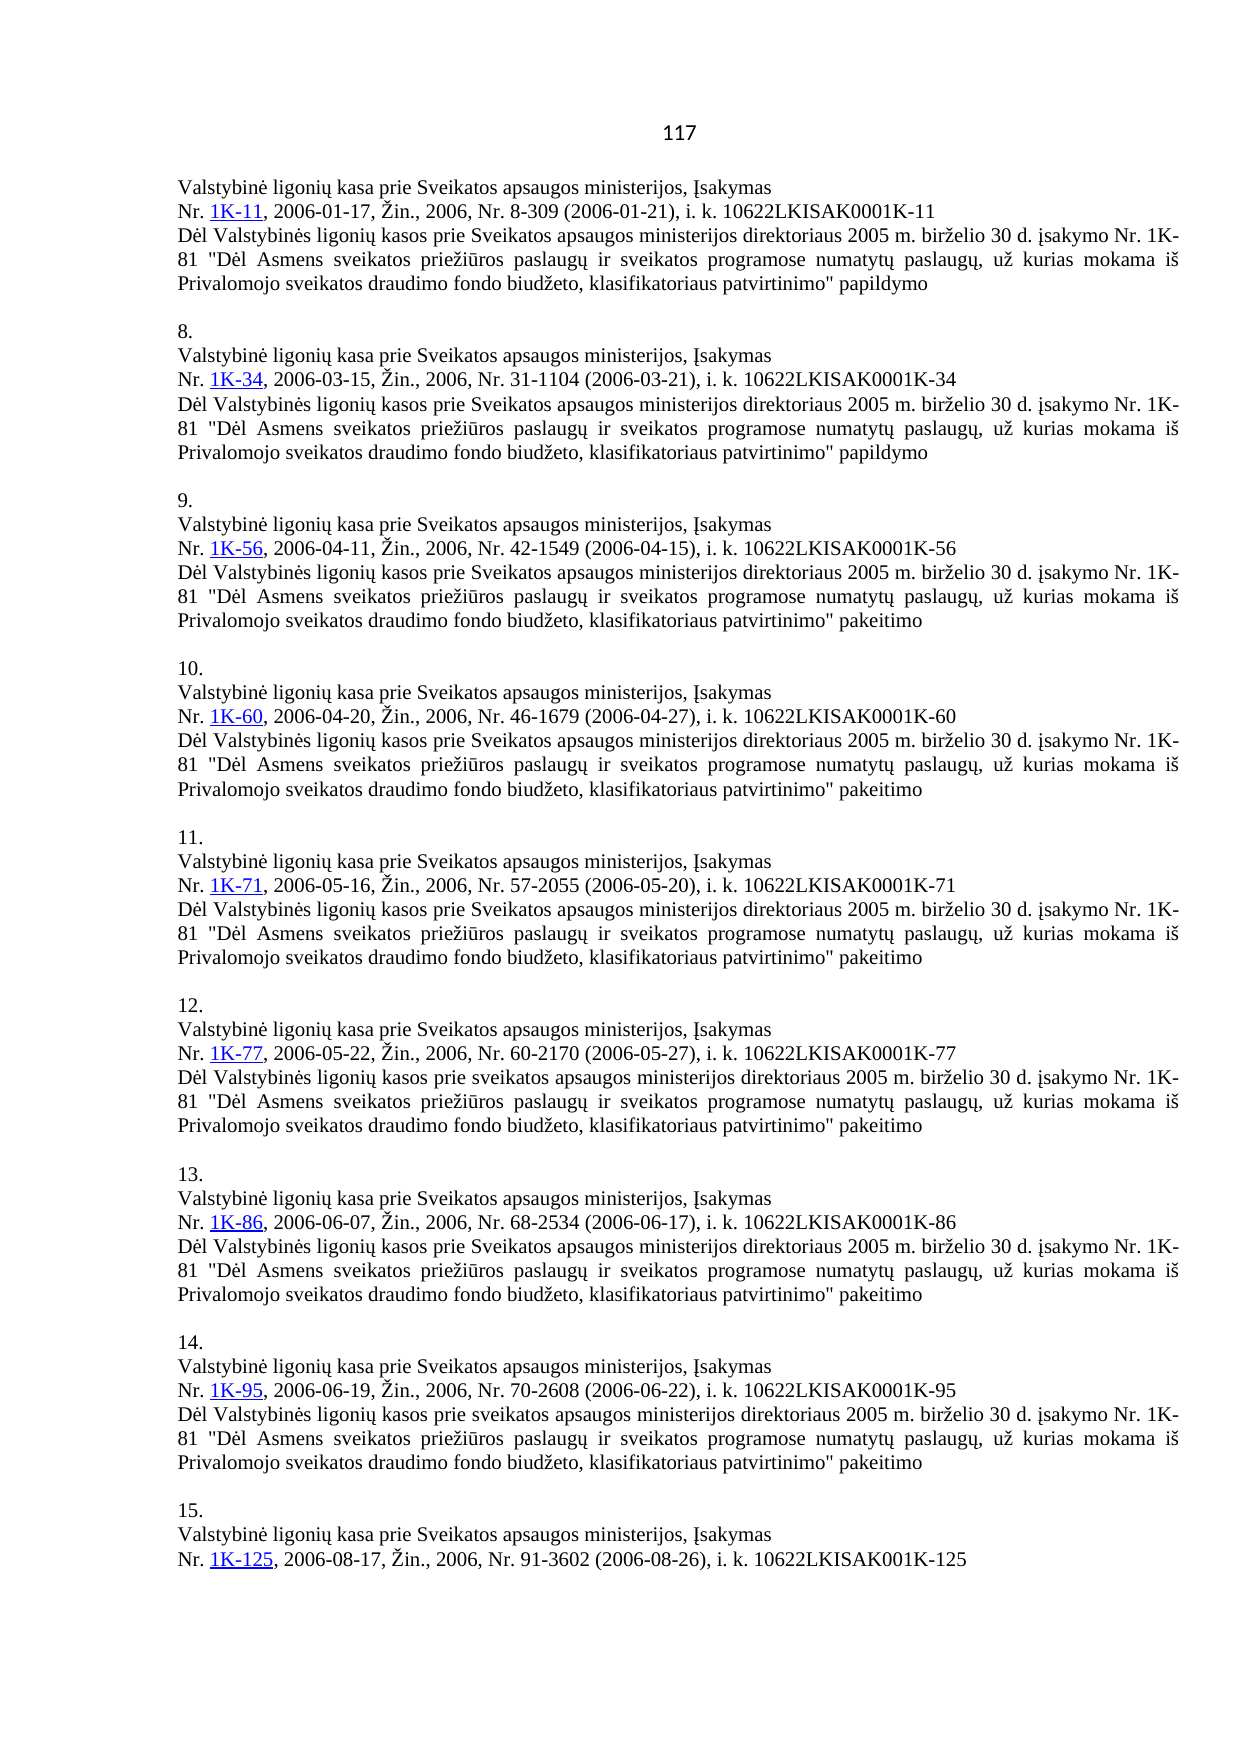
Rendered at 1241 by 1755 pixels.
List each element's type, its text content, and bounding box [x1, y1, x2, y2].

text Valstybinė ligonių kasa prie Sveikatos apsaugos ministerijos, Įsakymas [177, 343, 1181, 367]
text Nr. 1K-11, 2006-01-17, Žin., 2006, Nr. 8-309 (2006-01-21), i. k. 10622LKISAK0001K-11 [177, 199, 1181, 223]
text Nr. 1K-77, 2006-05-22, Žin., 2006, Nr. 60-2170 (2006-05-27), i. k. 10622LKISAK0001K-77 [177, 1041, 1181, 1065]
text Dėl Valstybinės ligonių kasos prie Sveikatos apsaugos ministerijos direktoriaus 2005 m. birželio 30 d. įsakymo Nr. 1K- 81 "Dėl Asmens sveikatos priežiūros paslaugų ir sveikatos programose numatytų paslaugų, už kurias mokama iš Privalomojo sveikatos draudimo fondo biudžeto, klasifikatoriaus patvirtinimo" papildymo [177, 223, 1181, 295]
text Valstybinė ligonių kasa prie Sveikatos apsaugos ministerijos, Įsakymas [177, 175, 1181, 199]
text 8. [177, 319, 1181, 343]
text Nr. 1K-34, 2006-03-15, Žin., 2006, Nr. 31-1104 (2006-03-21), i. k. 10622LKISAK0001K-34 [177, 367, 1181, 391]
text 14. [177, 1330, 1181, 1354]
text Valstybinė ligonių kasa prie Sveikatos apsaugos ministerijos, Įsakymas [177, 1186, 1181, 1209]
text Valstybinė ligonių kasa prie Sveikatos apsaugos ministerijos, Įsakymas [177, 512, 1181, 536]
text Valstybinė ligonių kasa prie Sveikatos apsaugos ministerijos, Įsakymas [177, 1017, 1181, 1041]
text 15. [177, 1498, 1181, 1522]
text Dėl Valstybinės ligonių kasos prie sveikatos apsaugos ministerijos direktoriaus 2005 m. birželio 30 d. įsakymo Nr. 1K-81 "Dėl Asmens sveikatos priežiūros paslaugų ir sveikatos programose numatytų paslaugų, už kurias mokama iš Privalomojo sveikatos draudimo fondo biudžeto, klasifikatoriaus patvirtinimo" pakeitimo [177, 1065, 1181, 1137]
text Dėl Valstybinės ligonių kasos prie Sveikatos apsaugos ministerijos direktoriaus 2005 m. birželio 30 d. įsakymo Nr. 1K-81 "Dėl Asmens sveikatos priežiūros paslaugų ir sveikatos programose numatytų paslaugų, už kurias mokama iš Privalomojo sveikatos draudimo fondo biudžeto, klasifikatoriaus patvirtinimo" pakeitimo [177, 897, 1181, 969]
text 10. [177, 656, 1181, 680]
text Nr. 1K-86, 2006-06-07, Žin., 2006, Nr. 68-2534 (2006-06-17), i. k. 10622LKISAK0001K-86 [177, 1209, 1181, 1234]
text Nr. 1K-56, 2006-04-11, Žin., 2006, Nr. 42-1549 (2006-04-15), i. k. 10622LKISAK0001K-56 [177, 536, 1181, 560]
text 12. [177, 993, 1181, 1017]
text Nr. 1K-60, 2006-04-20, Žin., 2006, Nr. 46-1679 (2006-04-27), i. k. 10622LKISAK0001K-60 [177, 704, 1181, 728]
text 9. [177, 488, 1181, 512]
text Dėl Valstybinės ligonių kasos prie sveikatos apsaugos ministerijos direktoriaus 2005 m. birželio 30 d. įsakymo Nr. 1K-81 "Dėl Asmens sveikatos priežiūros paslaugų ir sveikatos programose numatytų paslaugų, už kurias mokama iš Privalomojo sveikatos draudimo fondo biudžeto, klasifikatoriaus patvirtinimo" pakeitimo [177, 1402, 1181, 1474]
text Dėl Valstybinės ligonių kasos prie Sveikatos apsaugos ministerijos direktoriaus 2005 m. birželio 30 d. įsakymo Nr. 1K-81 "Dėl Asmens sveikatos priežiūros paslaugų ir sveikatos programose numatytų paslaugų, už kurias mokama iš Privalomojo sveikatos draudimo fondo biudžeto, klasifikatoriaus patvirtinimo" pakeitimo [177, 560, 1181, 632]
text Nr. 1K-95, 2006-06-19, Žin., 2006, Nr. 70-2608 (2006-06-22), i. k. 10622LKISAK0001K-95 [177, 1378, 1181, 1402]
text Valstybinė ligonių kasa prie Sveikatos apsaugos ministerijos, Įsakymas [177, 1354, 1181, 1378]
text Dėl Valstybinės ligonių kasos prie Sveikatos apsaugos ministerijos direktoriaus 2005 m. birželio 30 d. įsakymo Nr. 1K-81 "Dėl Asmens sveikatos priežiūros paslaugų ir sveikatos programose numatytų paslaugų, už kurias mokama iš Privalomojo sveikatos draudimo fondo biudžeto, klasifikatoriaus patvirtinimo" papildymo [177, 391, 1181, 464]
text Nr. 1K-71, 2006-05-16, Žin., 2006, Nr. 57-2055 (2006-05-20), i. k. 10622LKISAK0001K-71 [177, 873, 1181, 897]
text Dėl Valstybinės ligonių kasos prie Sveikatos apsaugos ministerijos direktoriaus 2005 m. birželio 30 d. įsakymo Nr. 1K-81 "Dėl Asmens sveikatos priežiūros paslaugų ir sveikatos programose numatytų paslaugų, už kurias mokama iš Privalomojo sveikatos draudimo fondo biudžeto, klasifikatoriaus patvirtinimo" pakeitimo [177, 728, 1181, 801]
text Nr. 1K-125, 2006-08-17, Žin., 2006, Nr. 91-3602 (2006-08-26), i. k. 10622LKISAK001K-125 [177, 1546, 1181, 1571]
text 13. [177, 1161, 1181, 1186]
text Valstybinė ligonių kasa prie Sveikatos apsaugos ministerijos, Įsakymas [177, 1522, 1181, 1546]
text Dėl Valstybinės ligonių kasos prie Sveikatos apsaugos ministerijos direktoriaus 2005 m. birželio 30 d. įsakymo Nr. 1K-81 "Dėl Asmens sveikatos priežiūros paslaugų ir sveikatos programose numatytų paslaugų, už kurias mokama iš Privalomojo sveikatos draudimo fondo biudžeto, klasifikatoriaus patvirtinimo" pakeitimo [177, 1234, 1181, 1306]
text Valstybinė ligonių kasa prie Sveikatos apsaugos ministerijos, Įsakymas [177, 680, 1181, 704]
text 11. [177, 824, 1181, 849]
text Valstybinė ligonių kasa prie Sveikatos apsaugos ministerijos, Įsakymas [177, 849, 1181, 873]
